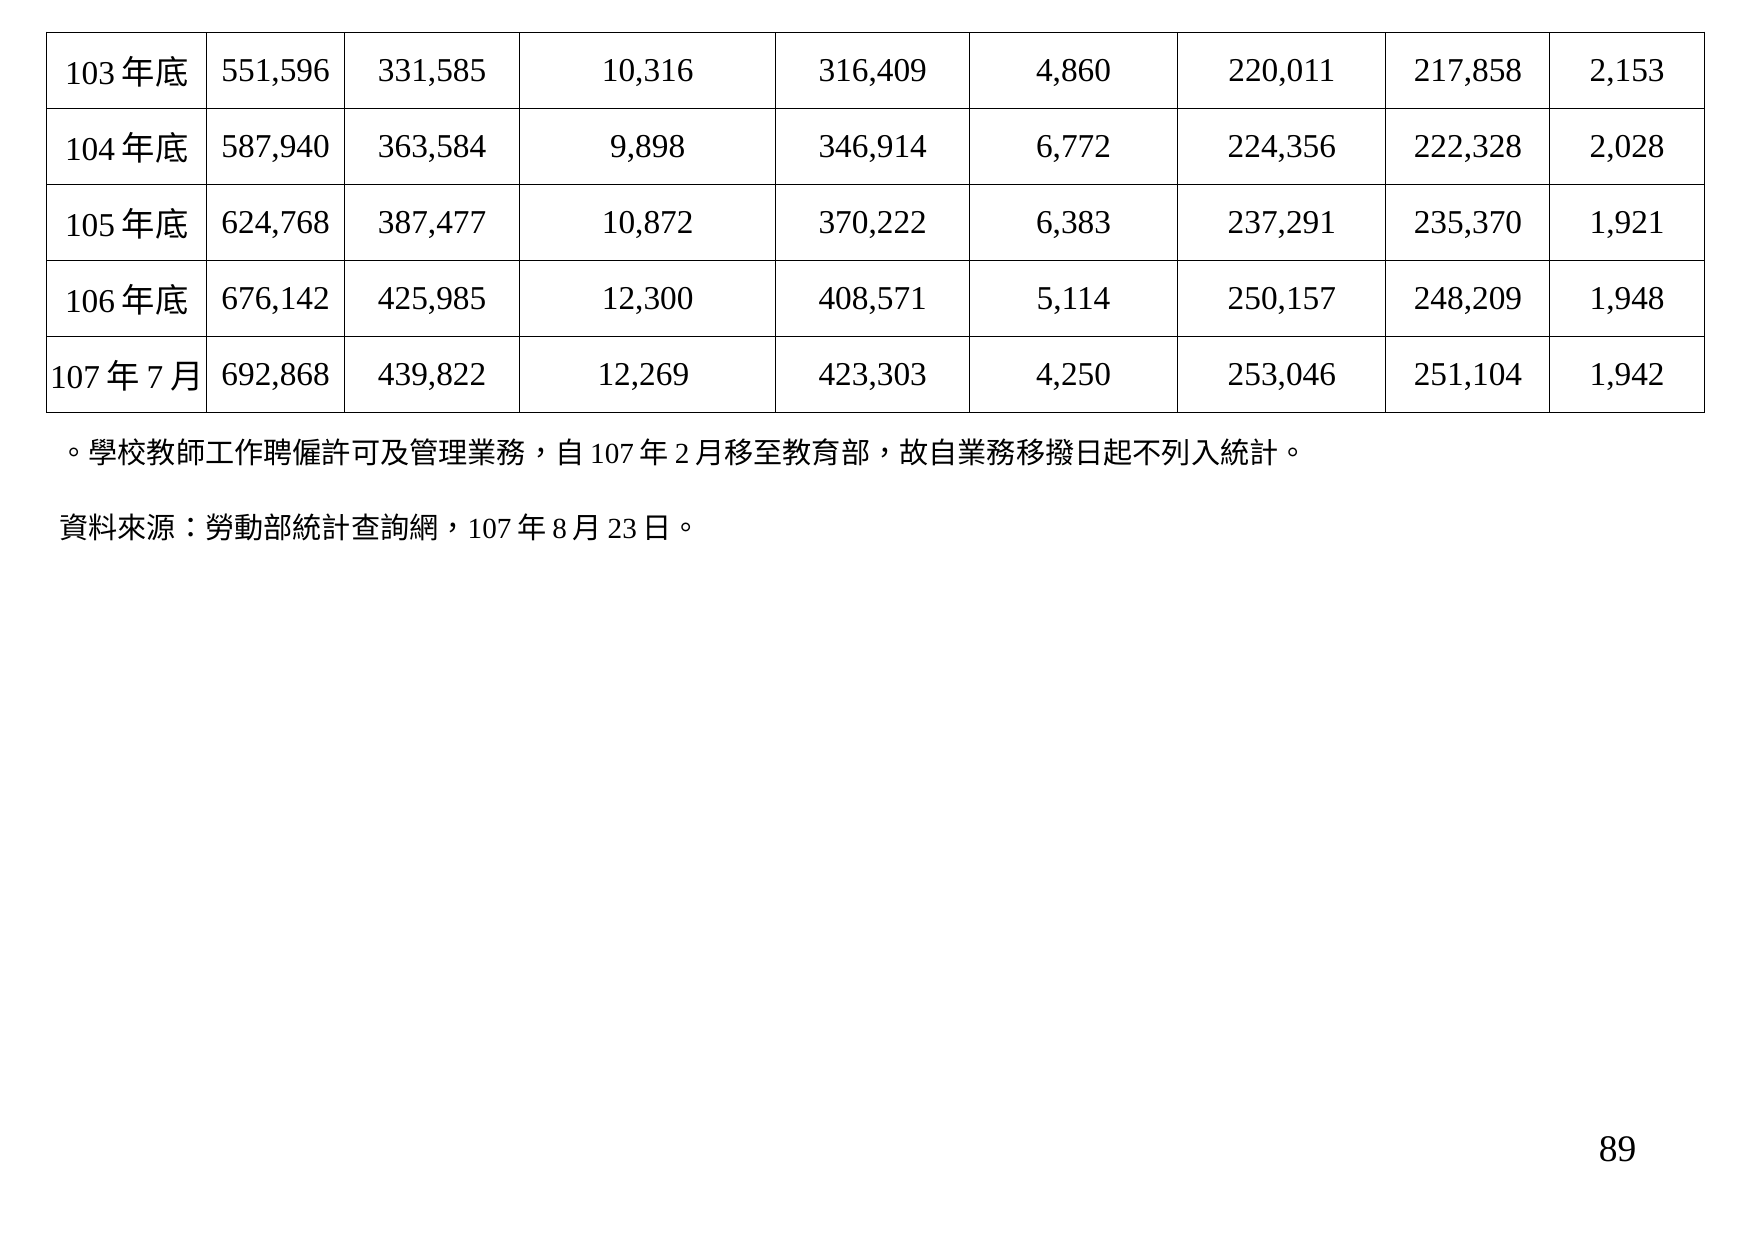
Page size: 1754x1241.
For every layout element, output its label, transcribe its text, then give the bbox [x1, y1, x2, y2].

table_cell 6,383 [970, 185, 1177, 260]
table_cell 220,011 [1178, 33, 1385, 108]
table_cell 103年底 [47, 33, 206, 108]
table_cell 217,858 [1386, 33, 1549, 108]
table_cell 4,860 [970, 33, 1177, 108]
table_cell 105年底 [47, 185, 206, 260]
table_cell 423,303 [776, 337, 969, 412]
table_cell 250,157 [1178, 261, 1385, 336]
table_cell 370,222 [776, 185, 969, 260]
table_cell 692,868 [207, 337, 344, 412]
table_cell 316,409 [776, 33, 969, 108]
table_cell 237,291 [1178, 185, 1385, 260]
text 。學校教師工作聘僱許可及管理業務，自107年2月移至教育部，故自業務移撥日起不列入統計。 [59, 413, 1636, 488]
table_cell 425,985 [345, 261, 519, 336]
table_cell 346,914 [776, 109, 969, 184]
table_cell 12,269 [520, 337, 775, 412]
table_cell 6,772 [970, 109, 1177, 184]
table_cell 387,477 [345, 185, 519, 260]
table_cell 1,942 [1550, 337, 1704, 412]
table_cell 1,948 [1550, 261, 1704, 336]
table_cell 106年底 [47, 261, 206, 336]
table_cell 363,584 [345, 109, 519, 184]
table_cell 1,921 [1550, 185, 1704, 260]
table_cell 224,356 [1178, 109, 1385, 184]
table_cell 331,585 [345, 33, 519, 108]
table_cell 107年7月 [47, 337, 206, 412]
table_cell 235,370 [1386, 185, 1549, 260]
table_cell 2,028 [1550, 109, 1704, 184]
table_cell 9,898 [520, 109, 775, 184]
table_cell 624,768 [207, 185, 344, 260]
table_cell 408,571 [776, 261, 969, 336]
text 資料來源：勞動部統計查詢網，107年8月23日。 [59, 488, 1636, 563]
table_cell 439,822 [345, 337, 519, 412]
table_cell 10,872 [520, 185, 775, 260]
table_cell 12,300 [520, 261, 775, 336]
table_cell 2,153 [1550, 33, 1704, 108]
table_cell 4,250 [970, 337, 1177, 412]
table_cell 104年底 [47, 109, 206, 184]
table_cell 5,114 [970, 261, 1177, 336]
table_cell 587,940 [207, 109, 344, 184]
table_cell 551,596 [207, 33, 344, 108]
table_cell 251,104 [1386, 337, 1549, 412]
table_cell 676,142 [207, 261, 344, 336]
table_cell 222,328 [1386, 109, 1549, 184]
table_cell 10,316 [520, 33, 775, 108]
table_cell 248,209 [1386, 261, 1549, 336]
table_cell 253,046 [1178, 337, 1385, 412]
